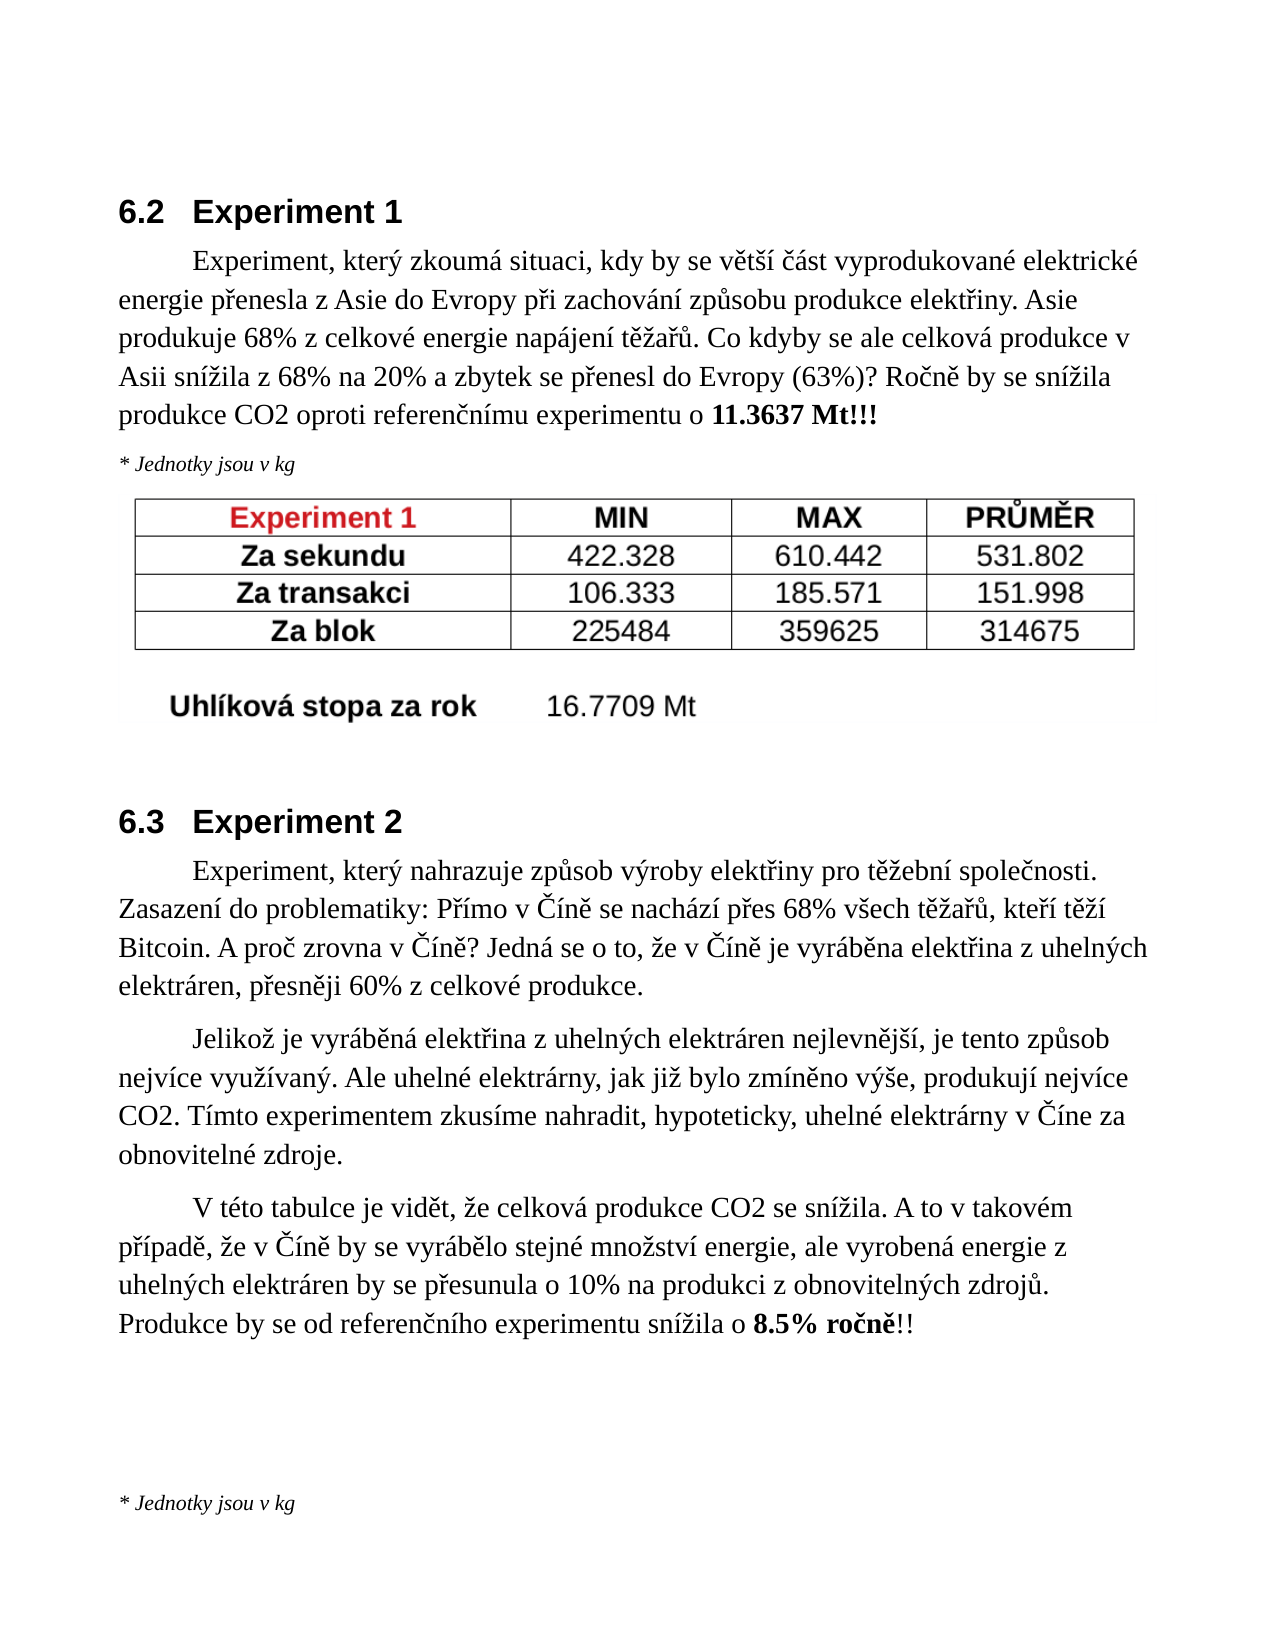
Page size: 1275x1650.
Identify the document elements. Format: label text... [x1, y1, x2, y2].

text * Jednotky jsou v kg [118, 451, 1157, 476]
text V této tabulce je vidět, že celková produkce CO2 se snížila. A to v takovém případě, že v Číně by se vyrábělo stejné množství energie, ale vyrobená energie z uhelných elektráren by se přesunula o 10% na produkci z obnovitelných zdrojů. Produkce by se od referenčního experimentu snížila o 8.5% ročně!! [118, 1190, 1157, 1339]
subtitle Experiment 2 [118, 801, 1157, 840]
text * Jednotky jsou v kg [118, 1489, 1157, 1515]
text Experiment, který nahrazuje způsob výroby elektřiny pro těžební společnosti. Zasazení do problematiky: Přímo v Číně se nachází přes 68% všech těžařů, kteří těží Bitcoin. A proč zrovna v Číně? Jedná se o to, že v Číně je vyráběna elektřina z uhelných elektráren, přesněji 60% z celkové produkce. [118, 853, 1157, 1002]
text Jelikož je vyráběná elektřina z uhelných elektráren nejlevnější, je tento způsob nejvíce využívaný. Ale uhelné elektrárny, jak již bylo zmíněno výše, produkují nejvíce CO2. Tímto experimentem zkusíme nahradit, hypoteticky, uhelné elektrárny v Číne za obnovitelné zdroje. [118, 1021, 1157, 1171]
picture [118, 494, 1157, 723]
text Experiment, který zkoumá situaci, kdy by se větší část vyprodukované elektrické energie přenesla z Asie do Evropy při zachování způsobu produkce elektřiny. Asie produkuje 68% z celkové energie napájení těžařů. Co kdyby se ale celková produkce v Asii snížila z 68% na 20% a zbytek se přenesl do Evropy (63%)? Ročně by se snížila produkce CO2 oproti referenčnímu experimentu o 11.3637 Mt!!! [118, 243, 1157, 431]
subtitle Experiment 1 [118, 192, 1157, 231]
